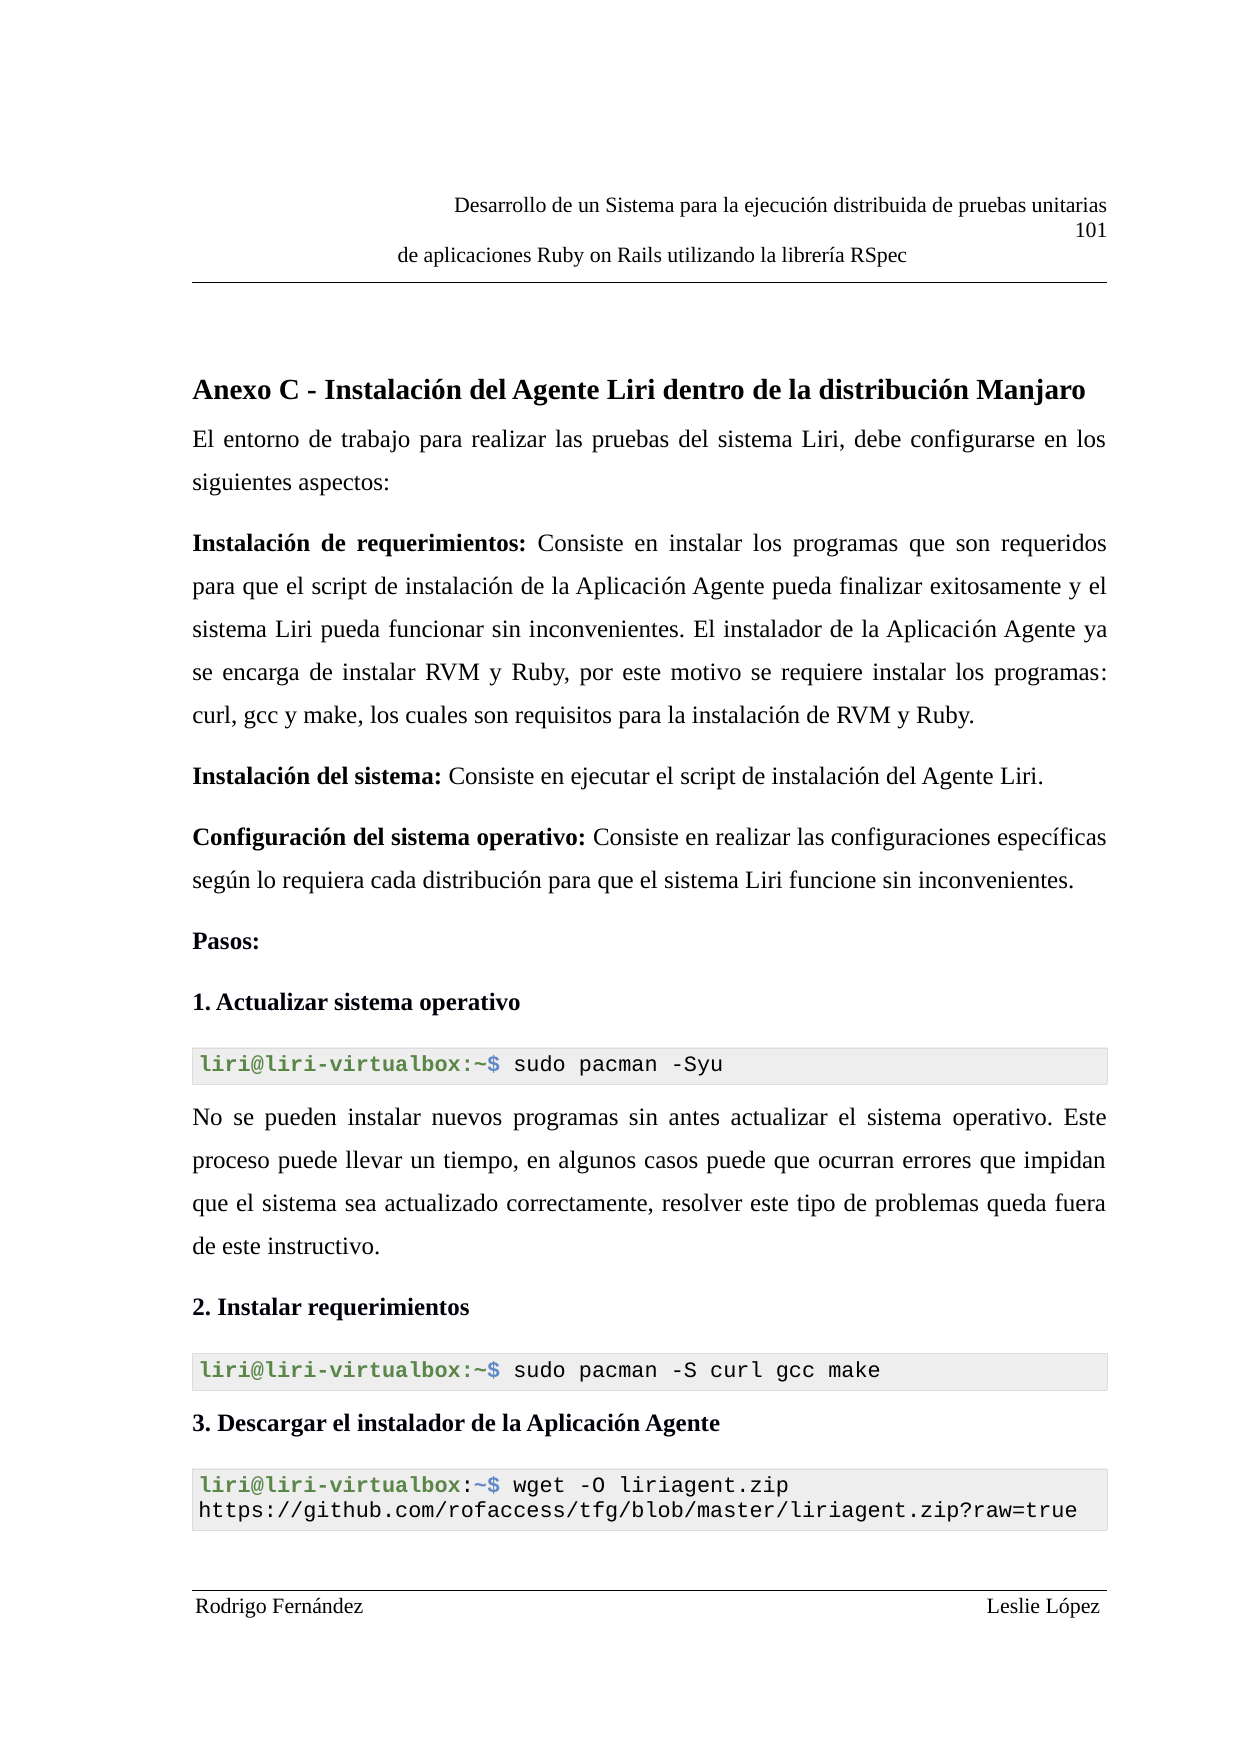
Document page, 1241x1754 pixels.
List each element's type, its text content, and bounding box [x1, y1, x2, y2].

text liri@liri-virtualbox:~$ sudo pacman -S curl gcc make [193, 1354, 1107, 1390]
text Configuración del sistema operativo: Consiste en realizar las configuraciones específicas según lo requiera cada distribución para que el sistema Liri funcione sin inconvenientes. [192, 822, 1107, 894]
text liri@liri-virtualbox:~$ sudo pacman -Syu [193, 1049, 1107, 1084]
list Anexo C - Instalación del Agente Liri dentro de la distribución Manjaro [192, 372, 1107, 406]
text 1. Actualizar sistema operativo [192, 987, 1107, 1015]
text 3. Descargar el instalador de la Aplicación Agente [192, 1408, 1107, 1436]
text No se pueden instalar nuevos programas sin antes actualizar el sistema operativo. Este proceso puede llevar un tiempo, en algunos casos puede que ocurran errores que impidan que el sistema sea actualizado correctamente, resolver este tipo de problemas queda fuera de este instructivo. [192, 1102, 1107, 1260]
text Instalación del sistema: Consiste en ejecutar el script de instalación del Agente Liri. [192, 761, 1107, 790]
text liri@liri-virtualbox:~$ wget -O liriagent.zip https://github.com/rofaccess/tfg/blob/master/liriagent.zip?raw=true [193, 1470, 1107, 1530]
text El entorno de trabajo para realizar las pruebas del sistema Liri, debe configurarse en los siguientes aspectos: [192, 424, 1107, 496]
text Pasos: [192, 926, 1107, 954]
text Instalación de requerimientos: Consiste en instalar los programas que son requeridos para que el script de instalación de la Aplicación Agente pueda finalizar exitosamente y el sistema Liri pueda funcionar sin inconvenientes. El instalador de la Aplicación Agente ya se encarga de instalar RVM y Ruby, por este motivo se requiere instalar los programas: curl, gcc y make, los cuales son requisitos para la instalación de RVM y Ruby. [192, 528, 1107, 729]
text 2. Instalar requerimientos [192, 1292, 1107, 1321]
